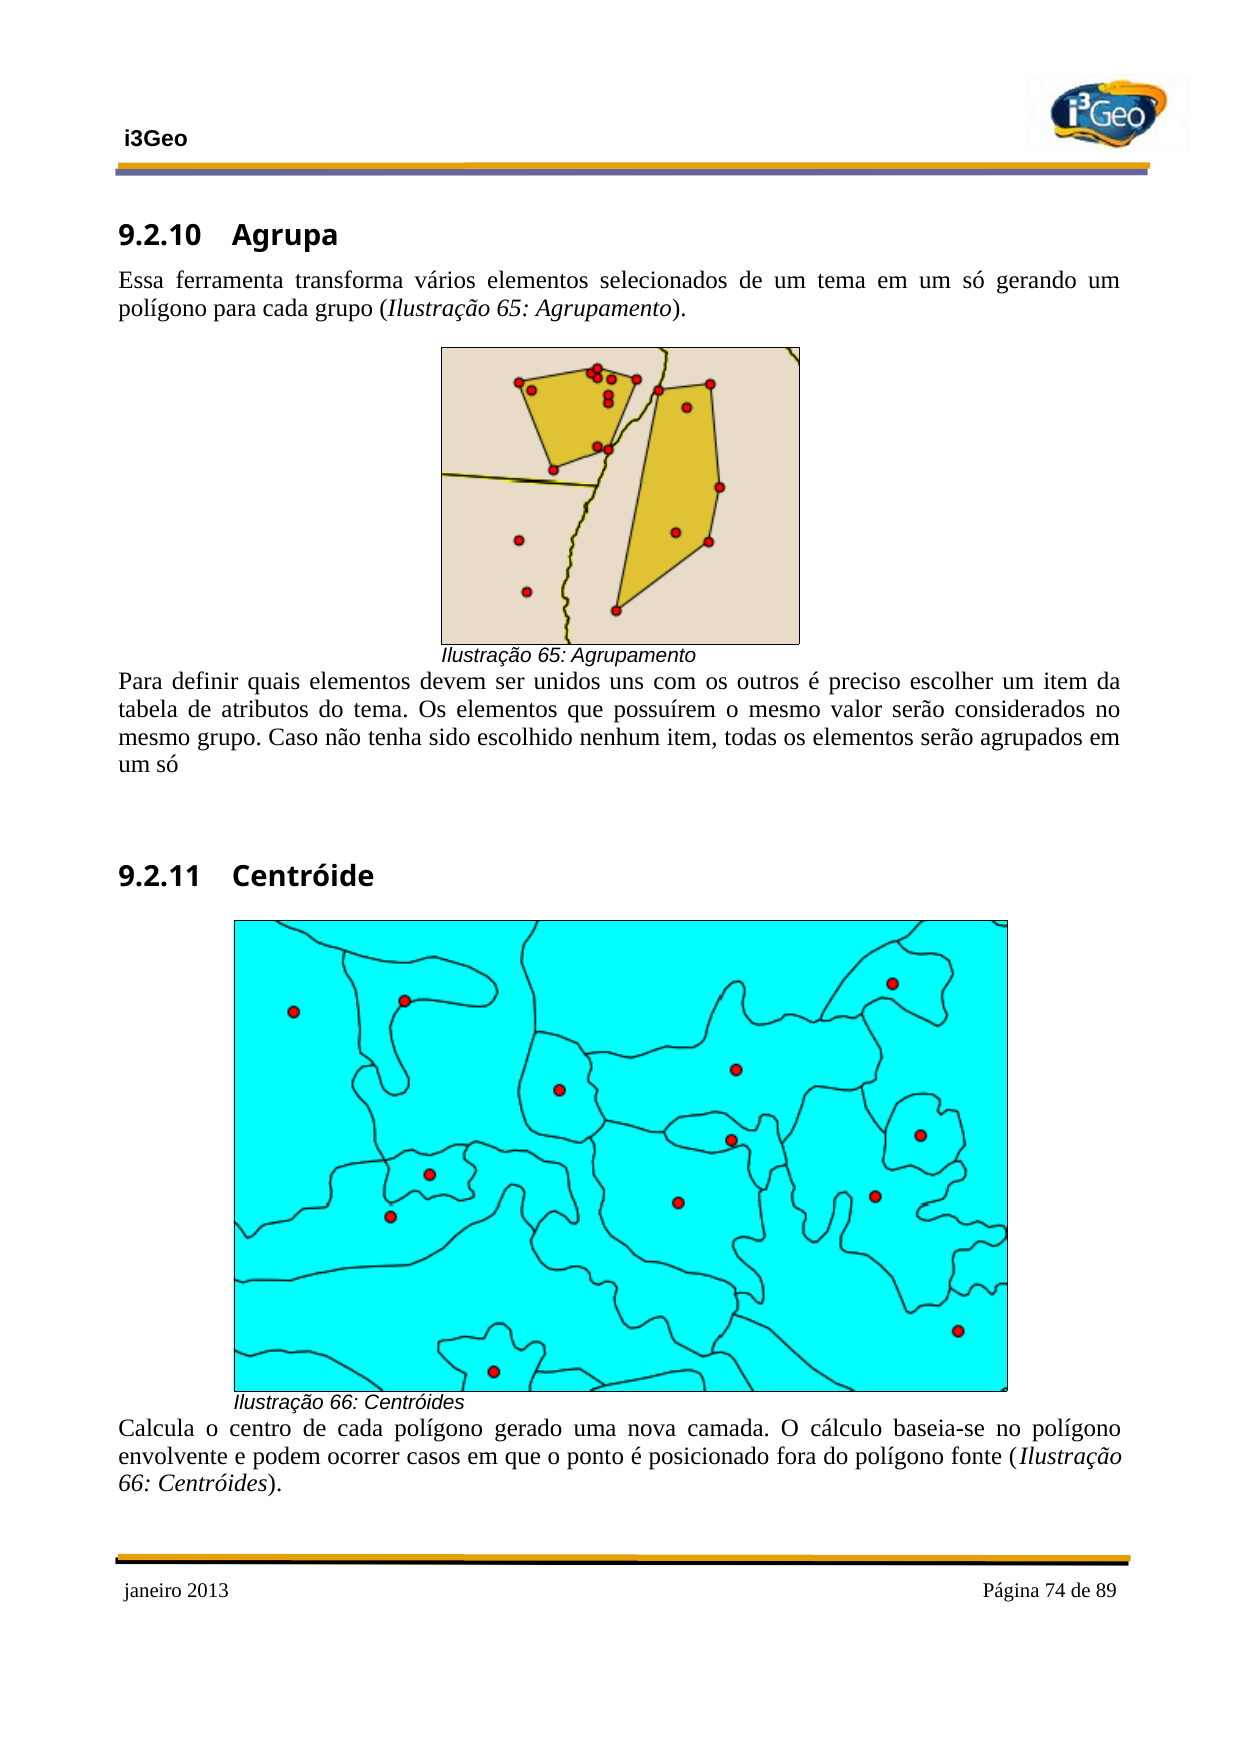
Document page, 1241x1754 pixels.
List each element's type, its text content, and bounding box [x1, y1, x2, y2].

picture [235, 921, 1007, 1391]
text Calcula o centro de cada polígono gerado uma nova camada. O cálculo baseia-se no polígono envolvente e podem ocorrer casos em que o ponto é posicionado fora do polígono fonte (Ilustração 66: Centróides). [118, 908, 1122, 1497]
picture [442, 348, 799, 644]
text Essa ferramenta transforma vários elementos selecionados de um tema em um só gerando um polígono para cada grupo (Ilustração 65: Agrupamento). [118, 267, 1122, 322]
text Ilustração 65: Agrupamento [441, 645, 799, 667]
text Para definir quais elementos devem ser unidos uns com os outros é preciso escolher um item da tabela de atributos do tema. Os elementos que possuírem o mesmo valor serão considerados no mesmo grupo. Caso não tenha sido escolhido nenhum item, todas os elementos serão agrupados em um só [118, 334, 1122, 778]
text Ilustração 66: Centróides [233, 1391, 1007, 1414]
subtitle Centróide [118, 856, 1122, 895]
picture [1025, 74, 1191, 151]
subtitle Agrupa [118, 214, 1122, 254]
